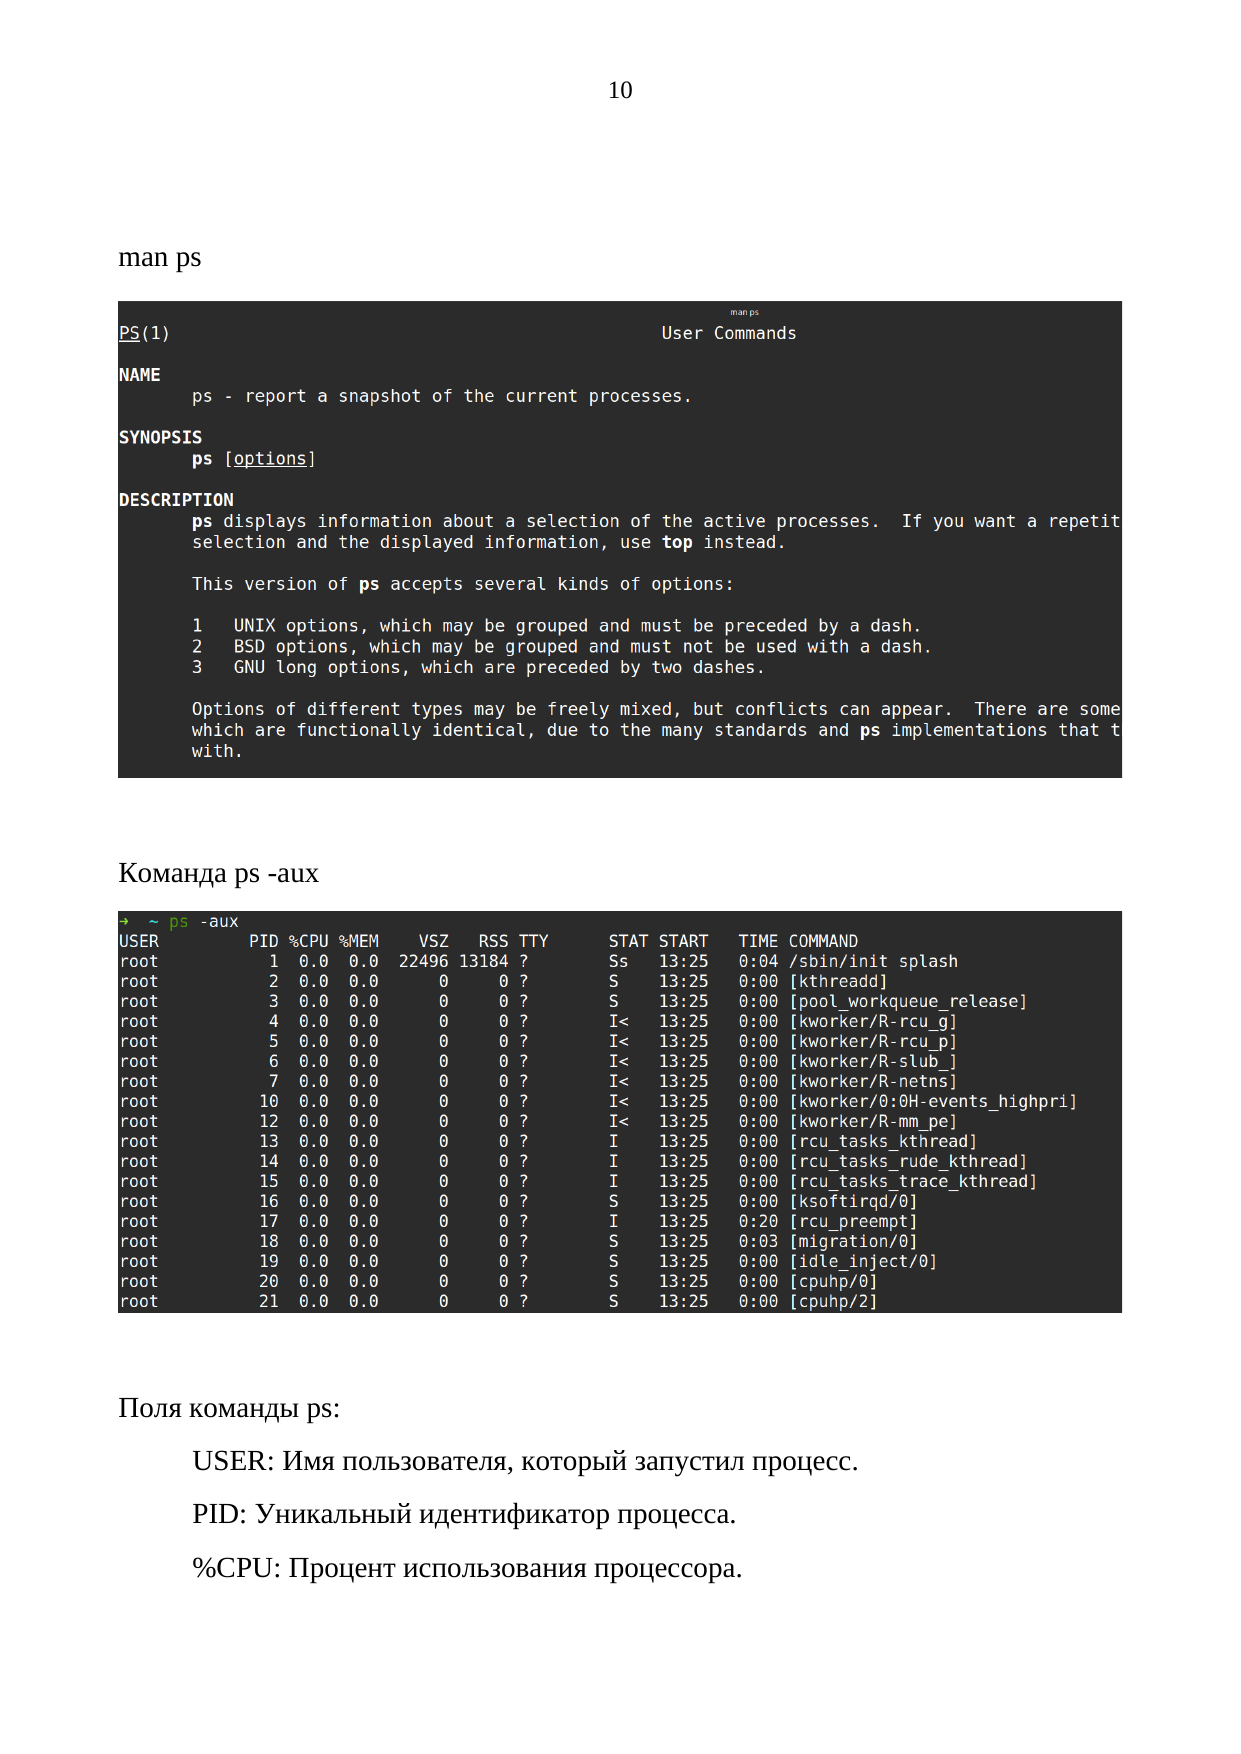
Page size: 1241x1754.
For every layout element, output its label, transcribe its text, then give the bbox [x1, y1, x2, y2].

picture [118, 301, 1123, 778]
list PID: Уникальный идентификатор процесса. [162, 1497, 1122, 1530]
text Команда ps -aux [118, 855, 1122, 889]
picture [118, 911, 1123, 1313]
list USER: Имя пользователя, который запустил процесс. [162, 1443, 1122, 1477]
text Поля команды ps: [118, 1390, 1122, 1424]
list %CPU: Процент использования процессора. [162, 1550, 1122, 1583]
text man ps [118, 239, 1122, 272]
